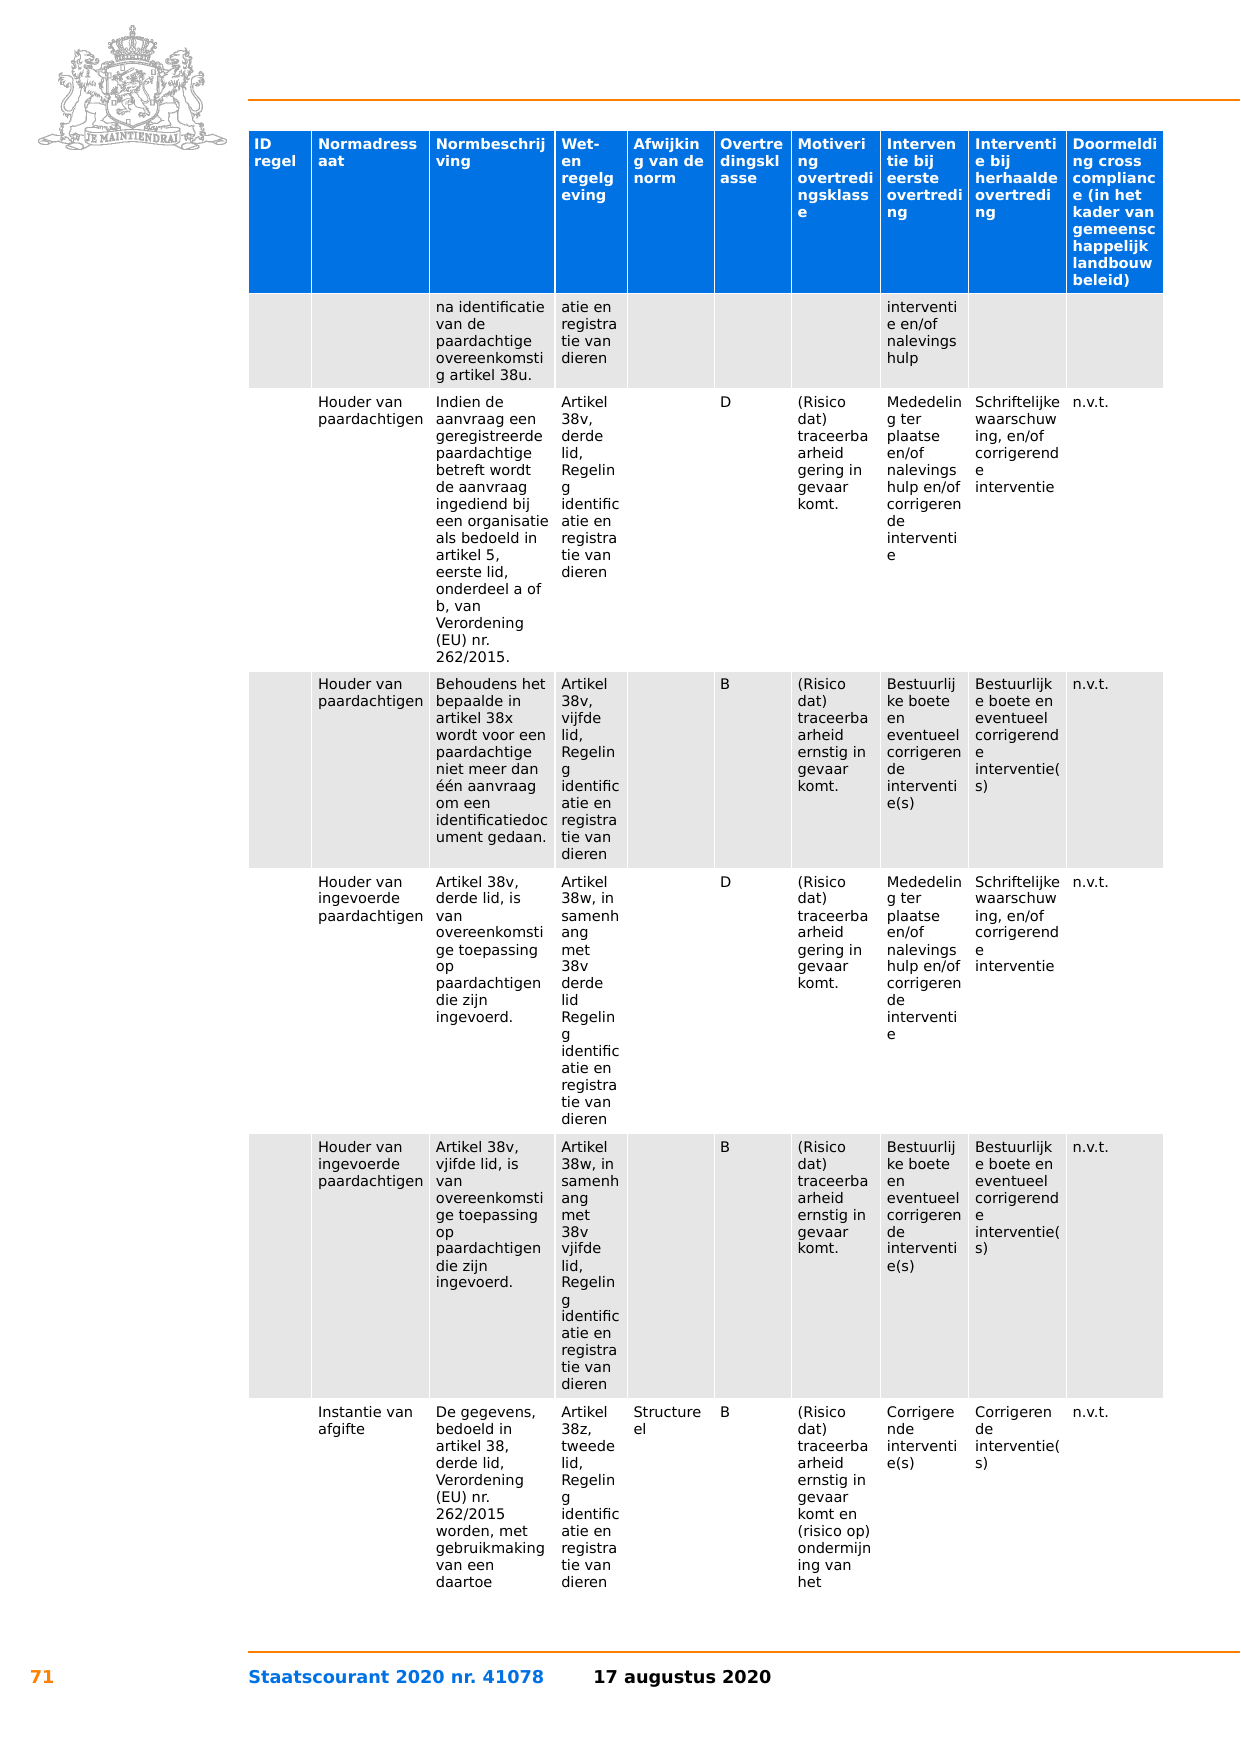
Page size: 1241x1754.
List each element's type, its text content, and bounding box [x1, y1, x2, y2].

table_cell (Risico dat) traceerbaarheid gering in gevaar komt. [792, 869, 880, 1133]
table_cell Houder van ingevoerde paardachtigen [312, 869, 429, 1133]
table_cell De gegevens, bedoeld in artikel 38, derde lid, Verordening (EU) nr. 262/2015 worden, met gebruikmaking van een daartoe [430, 1399, 554, 1595]
table_cell [792, 294, 880, 388]
table_cell Behoudens het bepaalde in artikel 38x wordt voor een paardachtige niet meer dan één aanvraag om een identificatiedocument gedaan. [430, 672, 554, 868]
table_cell [628, 672, 714, 868]
table_cell Bestuurlijke boete en eventueel corrigerende interventie(s) [969, 672, 1066, 868]
table_header Motivering overtredingsklasse [792, 131, 880, 293]
table_cell (Risico dat) traceerbaarheid ernstig in gevaar komt en (risico op) ondermijning van het [792, 1399, 880, 1595]
table_header Overtredingsklasse [715, 131, 791, 293]
table_cell n.v.t. [1067, 672, 1163, 868]
table_cell Mededeling ter plaatse en/of nalevingshulp en/of corrigerende interventie [881, 390, 968, 671]
table_cell Bestuurlijke boete en eventueel corrigerende interventie(s) [881, 1134, 968, 1398]
table_cell [249, 390, 311, 671]
table_cell [1067, 294, 1163, 388]
table_cell [249, 1134, 311, 1398]
table_cell [249, 672, 311, 868]
table_cell [249, 294, 311, 388]
table_cell Corrigerende interventie(s) [969, 1399, 1066, 1595]
table_cell Houder van paardachtigen [312, 390, 429, 671]
table_cell Bestuurlijke boete en eventueel corrigerende interventie(s) [881, 672, 968, 868]
table_cell [312, 294, 429, 388]
table_cell D [715, 390, 791, 671]
table_cell Artikel 38w, in samenhang met 38v derde lid Regeling identificatie en registratie van dieren [556, 869, 627, 1133]
table_cell Artikel 38v, vjifde lid, is van overeenkomstige toepassing op paardachtigen die zijn ingevoerd. [430, 1134, 554, 1398]
table_cell n.v.t. [1067, 390, 1163, 671]
table_cell Indien de aanvraag een geregistreerde paardachtige betreft wordt de aanvraag ingediend bij een organisatie als bedoeld in artikel 5, eerste lid, onderdeel a of b, van Verordening (EU) nr. 262/2015. [430, 390, 554, 671]
table_cell n.v.t. [1067, 1134, 1163, 1398]
table_cell [628, 869, 714, 1133]
table_header Doormelding cross compliance (in het kader van gemeenschappelijk landbouwbeleid) [1067, 131, 1163, 293]
table_header Interventie bij herhaalde overtreding [969, 131, 1066, 293]
table_cell Schriftelijke waarschuwing, en/of corrigerende interventie [969, 869, 1066, 1133]
table_cell B [715, 1399, 791, 1595]
table_header Normadressaat [312, 131, 429, 293]
table_cell (Risico dat) traceerbaarheid ernstig in gevaar komt. [792, 672, 880, 868]
table_cell [628, 390, 714, 671]
table_cell na identificatie van de paardachtige overeenkomstig artikel 38u. [430, 294, 554, 388]
table_cell n.v.t. [1067, 1399, 1163, 1595]
table_cell Bestuurlijke boete en eventueel corrigerende interventie(s) [969, 1134, 1066, 1398]
table_cell [249, 869, 311, 1133]
table_header Normbeschrijving [430, 131, 554, 293]
table_cell [628, 1134, 714, 1398]
table_header Interventie bij eerste overtreding [881, 131, 968, 293]
table_cell (Risico dat) traceerbaarheid ernstig in gevaar komt. [792, 1134, 880, 1398]
table_cell Artikel 38v, derde lid, Regeling identificatie en registratie van dieren [556, 390, 627, 671]
table_cell atie en registratie van dieren [556, 294, 627, 388]
table_cell n.v.t. [1067, 869, 1163, 1133]
table_cell Structureel [628, 1399, 714, 1595]
table_cell Artikel 38v, derde lid, is van overeenkomstige toepassing op paardachtigen die zijn ingevoerd. [430, 869, 554, 1133]
table_cell [249, 1399, 311, 1595]
table_cell (Risico dat) traceerbaarheid gering in gevaar komt. [792, 390, 880, 671]
table_header ID regel [249, 131, 311, 293]
table_cell [628, 294, 714, 388]
table_cell Instantie van afgifte [312, 1399, 429, 1595]
table_cell Corrigerende interventie(s) [881, 1399, 968, 1595]
table_cell Schriftelijke waarschuwing, en/of corrigerende interventie [969, 390, 1066, 671]
table_cell [715, 294, 791, 388]
table_cell Houder van paardachtigen [312, 672, 429, 868]
table_cell D [715, 869, 791, 1133]
table_header Wet- en regelgeving [556, 131, 627, 293]
table_cell B [715, 672, 791, 868]
table_cell Mededeling ter plaatse en/of nalevingshulp en/of corrigerende interventie [881, 869, 968, 1133]
table_header Afwijking van de norm [628, 131, 714, 293]
table_cell [969, 294, 1066, 388]
picture [38, 25, 227, 150]
table_cell Artikel 38v, vijfde lid, Regeling identificatie en registratie van dieren [556, 672, 627, 868]
table_cell Houder van ingevoerde paardachtigen [312, 1134, 429, 1398]
table_cell B [715, 1134, 791, 1398]
table_cell interventie en/of nalevingshulp [881, 294, 968, 388]
table_cell Artikel 38z, tweede lid, Regeling identificatie en registratie van dieren [556, 1399, 627, 1595]
table_cell Artikel 38w, in samenhang met 38v vjifde lid, Regeling identificatie en registratie van dieren [556, 1134, 627, 1398]
